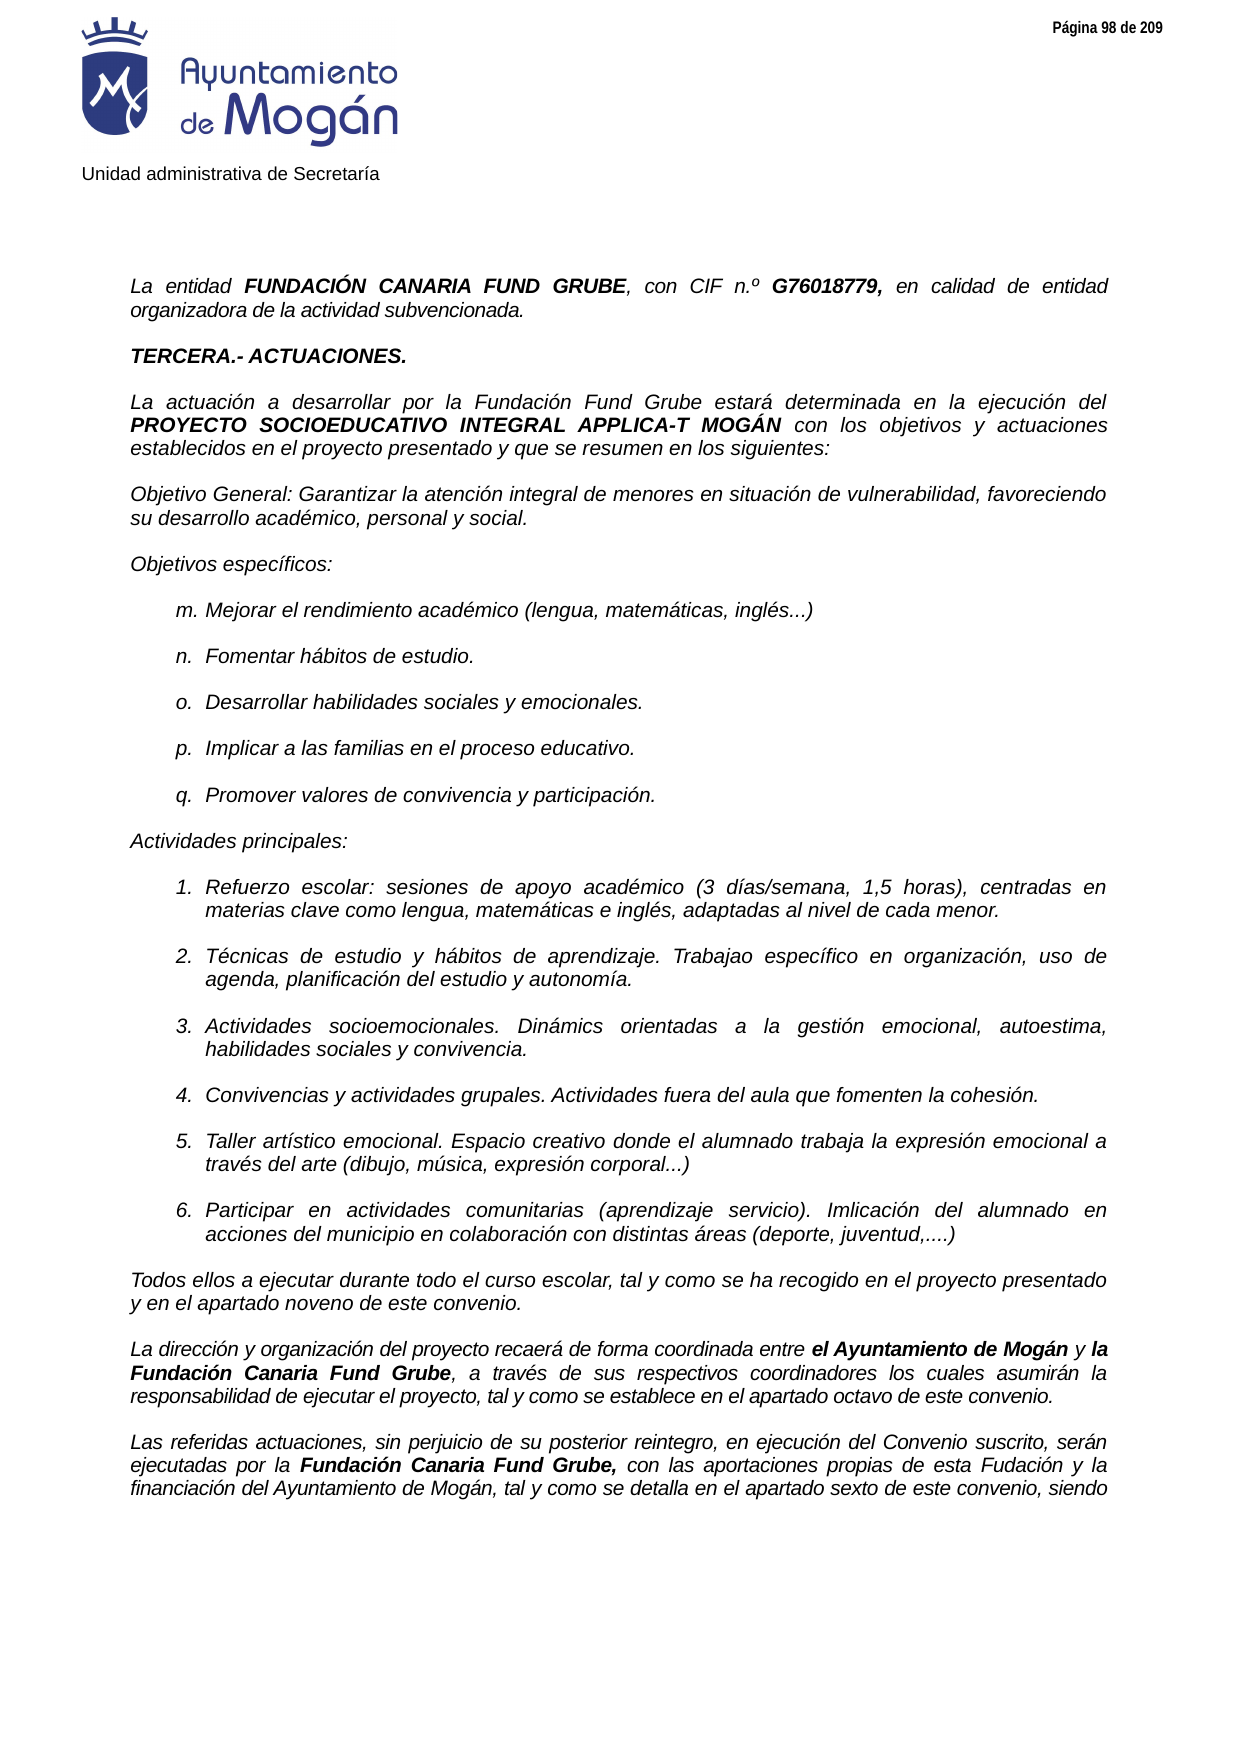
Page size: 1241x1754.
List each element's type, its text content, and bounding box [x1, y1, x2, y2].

text Actividades principales: [130, 829, 1110, 852]
picture [81, 17, 398, 153]
list Convivencias y actividades grupales. Actividades fuera del aula que fomenten la cohesión. [176, 1083, 1110, 1107]
text Objetivo General: Garantizar la atención integral de menores en situación de vulnerabilidad, favoreciendo su desarrollo académico, personal y social. [130, 483, 1110, 529]
text La dirección y organización del proyecto recaerá de forma coordinada entre el Ayuntamiento de Mogán y la Fundación Canaria Fund Grube, a través de sus respectivos coordinadores los cuales asumirán la responsabilidad de ejecutar el proyecto, tal y como se establece en el apartado octavo de este convenio. [130, 1338, 1110, 1407]
list Implicar a las familias en el proceso educativo. [176, 737, 1110, 760]
list Taller artístico emocional. Espacio creativo donde el alumnado trabaja la expresión emocional a través del arte (dibujo, música, expresión corporal...) [176, 1130, 1110, 1176]
text Objetivos específicos: [130, 552, 1110, 576]
text Todos ellos a ejecutar durante todo el curso escolar, tal y como se ha recogido en el proyecto presentado y en el apartado noveno de este convenio. [130, 1268, 1110, 1315]
text Las referidas actuaciones, sin perjuicio de su posterior reintegro, en ejecución del Convenio suscrito, serán ejecutadas por la Fundación Canaria Fund Grube, con las aportaciones propias de esta Fudación y la financiación del Ayuntamiento de Mogán, tal y como se detalla en el apartado sexto de este convenio, siendo [130, 1430, 1110, 1500]
list Técnicas de estudio y hábitos de aprendizaje. Trabajao específico en organización, uso de agenda, planificación del estudio y autonomía. [176, 945, 1110, 991]
list Fomentar hábitos de estudio. [176, 645, 1110, 668]
list Promover valores de convivencia y participación. [176, 783, 1110, 806]
text La actuación a desarrollar por la Fundación Fund Grube estará determinada en la ejecución del PROYECTO SOCIOEDUCATIVO INTEGRAL APPLICA-T MOGÁN con los objetivos y actuaciones establecidos en el proyecto presentado y que se resumen en los siguientes: [130, 390, 1110, 460]
text TERCERA.- ACTUACIONES. [130, 344, 1110, 367]
text La entidad FUNDACIÓN CANARIA FUND GRUBE, con CIF n.º G76018779, en calidad de entidad organizadora de la actividad subvencionada. [130, 275, 1110, 321]
list Desarrollar habilidades sociales y emocionales. [176, 691, 1110, 714]
list Actividades socioemocionales. Dinámics orientadas a la gestión emocional, autoestima, habilidades sociales y convivencia. [176, 1014, 1110, 1061]
list Mejorar el rendimiento académico (lengua, matemáticas, inglés...) [176, 598, 1110, 622]
list Refuerzo escolar: sesiones de apoyo académico (3 días/semana, 1,5 horas), centradas en materias clave como lengua, matemáticas e inglés, adaptadas al nivel de cada menor. [176, 875, 1110, 922]
list Participar en actividades comunitarias (aprendizaje servicio). Imlicación del alumnado en acciones del municipio en colaboración con distintas áreas (deporte, juventud,....) [176, 1199, 1110, 1246]
